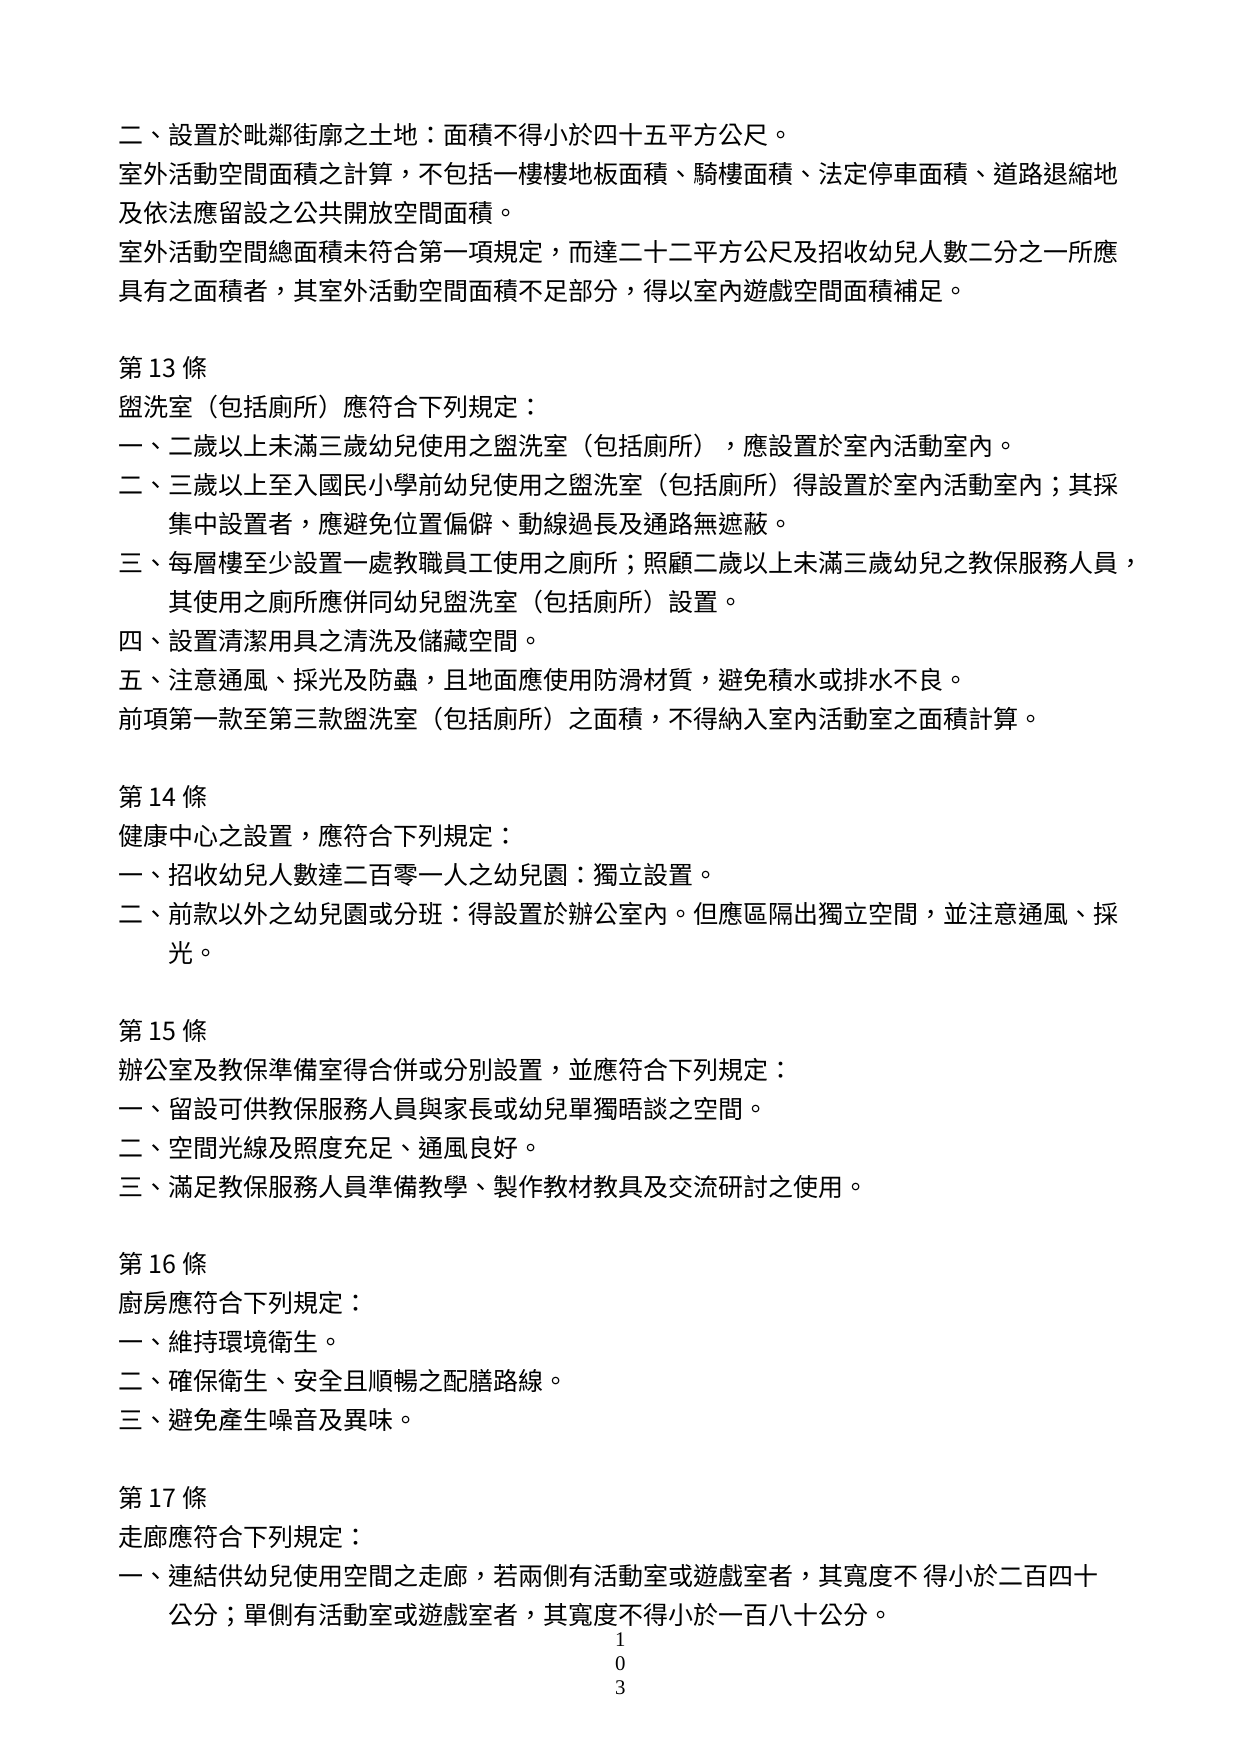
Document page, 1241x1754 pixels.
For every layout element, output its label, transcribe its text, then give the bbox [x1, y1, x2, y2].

text 第 15 條 [118, 1003, 1122, 1042]
text 第 16 條 [118, 1237, 1122, 1276]
text 健康中心之設置，應符合下列規定： [118, 808, 1122, 847]
text 四、設置清潔用具之清洗及儲藏空間。 [118, 613, 1122, 652]
text 第 17 條 [118, 1470, 1122, 1509]
text 二、空間光線及照度充足、通風良好。 [118, 1120, 1122, 1159]
text 廚房應符合下列規定： [118, 1276, 1122, 1314]
text 室外活動空間面積之計算，不包括一樓樓地板面積、騎樓面積、法定停車面積、道路退縮地及依法應留設之公共開放空間面積。 [118, 146, 1122, 224]
text 三、避免產生噪音及異味。 [118, 1392, 1122, 1431]
text 第 13 條 [118, 341, 1122, 379]
text 一、二歲以上未滿三歲幼兒使用之盥洗室（包括廁所），應設置於室內活動室內。 [118, 418, 1122, 457]
text 一、招收幼兒人數達二百零一人之幼兒園：獨立設置。 [118, 847, 1122, 886]
text 一、連結供幼兒使用空間之走廊，若兩側有活動室或遊戲室者，其寬度不 得小於二百四十公分；單側有活動室或遊戲室者，其寬度不得小於一百八十公分。 [118, 1548, 1122, 1626]
text 室外活動空間總面積未符合第一項規定，而達二十二平方公尺及招收幼兒人數二分之一所應具有之面積者，其室外活動空間面積不足部分，得以室內遊戲空間面積補足。 [118, 224, 1122, 302]
text 二、設置於毗鄰街廓之土地：面積不得小於四十五平方公尺。 [118, 107, 1122, 146]
text 二、確保衛生、安全且順暢之配膳路線。 [118, 1353, 1122, 1392]
text 三、每層樓至少設置一處教職員工使用之廁所；照顧二歲以上未滿三歲幼兒之教保服務人員，其使用之廁所應併同幼兒盥洗室（包括廁所）設置。 [118, 535, 1122, 613]
text 一、維持環境衛生。 [118, 1314, 1122, 1353]
text 一、留設可供教保服務人員與家長或幼兒單獨晤談之空間。 [118, 1081, 1122, 1120]
text 五、注意通風、採光及防蟲，且地面應使用防滑材質，避免積水或排水不良。 [118, 652, 1122, 691]
text 三、滿足教保服務人員準備教學、製作教材教具及交流研討之使用。 [118, 1159, 1122, 1198]
text 二、前款以外之幼兒園或分班：得設置於辦公室內。但應區隔出獨立空間，並注意通風、採光。 [118, 886, 1122, 964]
text 盥洗室（包括廁所）應符合下列規定： [118, 379, 1122, 418]
text 前項第一款至第三款盥洗室（包括廁所）之面積，不得納入室內活動室之面積計算。 [118, 691, 1122, 730]
text 第 14 條 [118, 769, 1122, 808]
text 辦公室及教保準備室得合併或分別設置，並應符合下列規定： [118, 1042, 1122, 1081]
text 二、三歲以上至入國民小學前幼兒使用之盥洗室（包括廁所）得設置於室內活動室內；其採集中設置者，應避免位置偏僻、動線過長及通路無遮蔽。 [118, 457, 1122, 535]
text 走廊應符合下列規定： [118, 1509, 1122, 1548]
